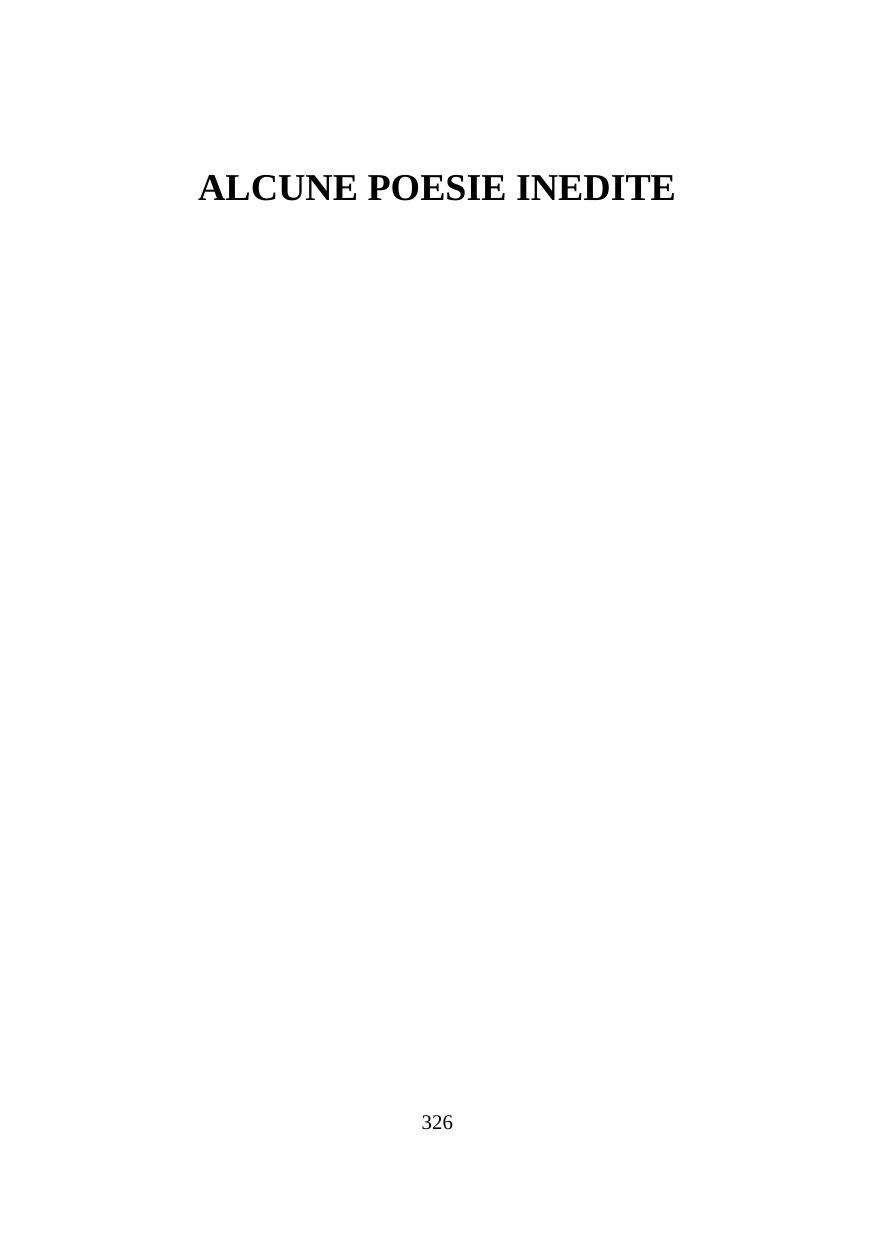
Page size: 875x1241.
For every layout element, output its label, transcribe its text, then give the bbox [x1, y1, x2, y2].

subtitle ALCUNE POESIE INEDITE [106, 165, 768, 209]
